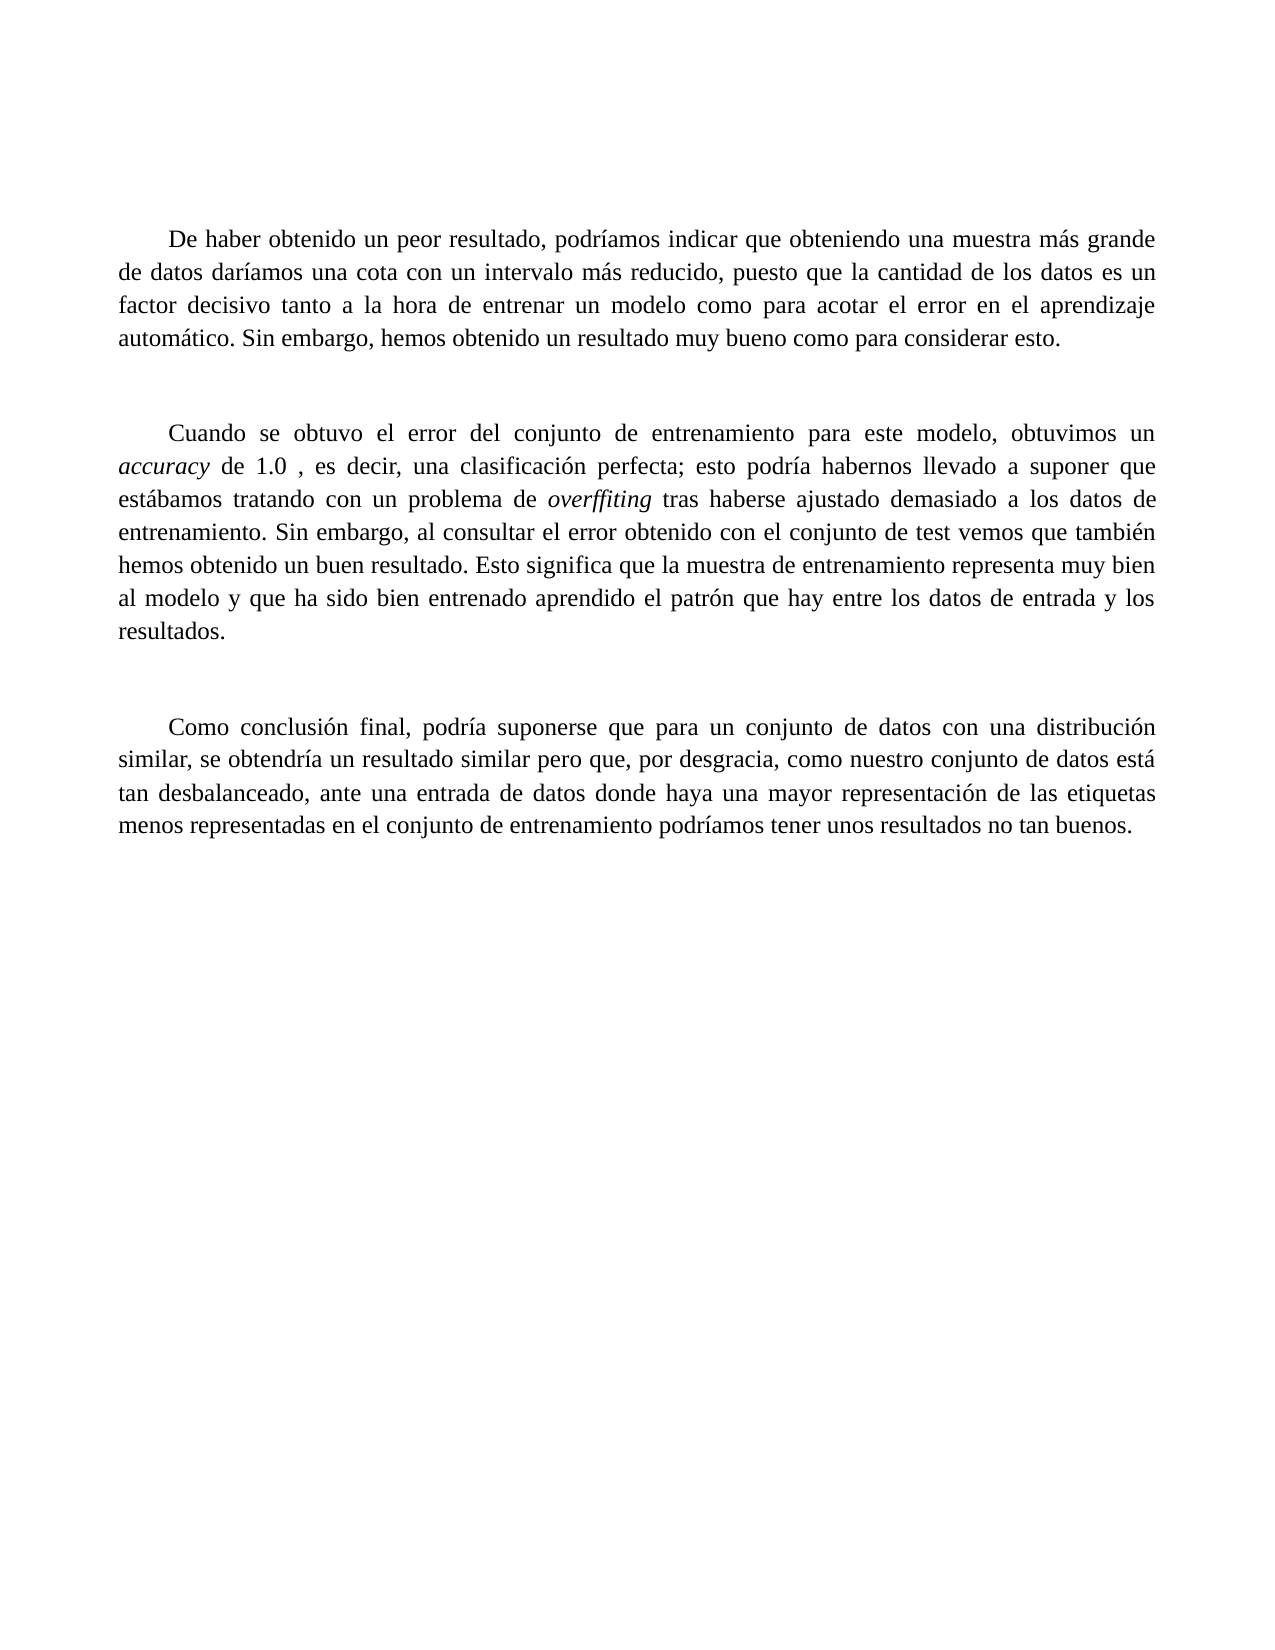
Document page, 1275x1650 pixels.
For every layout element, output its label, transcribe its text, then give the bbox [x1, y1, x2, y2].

text Como conclusión final, podría suponerse que para un conjunto de datos con una distribución similar, se obtendría un resultado similar pero que, por desgracia, como nuestro conjunto de datos está tan desbalanceado, ante una entrada de datos donde haya una mayor representación de las etiquetas menos representadas en el conjunto de entrenamiento podríamos tener unos resultados no tan buenos. [118, 712, 1157, 839]
text Cuando se obtuvo el error del conjunto de entrenamiento para este modelo, obtuvimos un accuracy de 1.0 , es decir, una clasificación perfecta; esto podría habernos llevado a suponer que estábamos tratando con un problema de overffiting tras haberse ajustado demasiado a los datos de entrenamiento. Sin embargo, al consultar el error obtenido con el conjunto de test vemos que también hemos obtenido un buen resultado. Esto significa que la muestra de entrenamiento representa muy bien al modelo y que ha sido bien entrenado aprendido el patrón que hay entre los datos de entrada y los resultados. [118, 418, 1157, 645]
text De haber obtenido un peor resultado, podríamos indicar que obteniendo una muestra más grande de datos daríamos una cota con un intervalo más reducido, puesto que la cantidad de los datos es un factor decisivo tanto a la hora de entrenar un modelo como para acotar el error en el aprendizaje automático. Sin embargo, hemos obtenido un resultado muy bueno como para considerar esto. [118, 224, 1157, 352]
